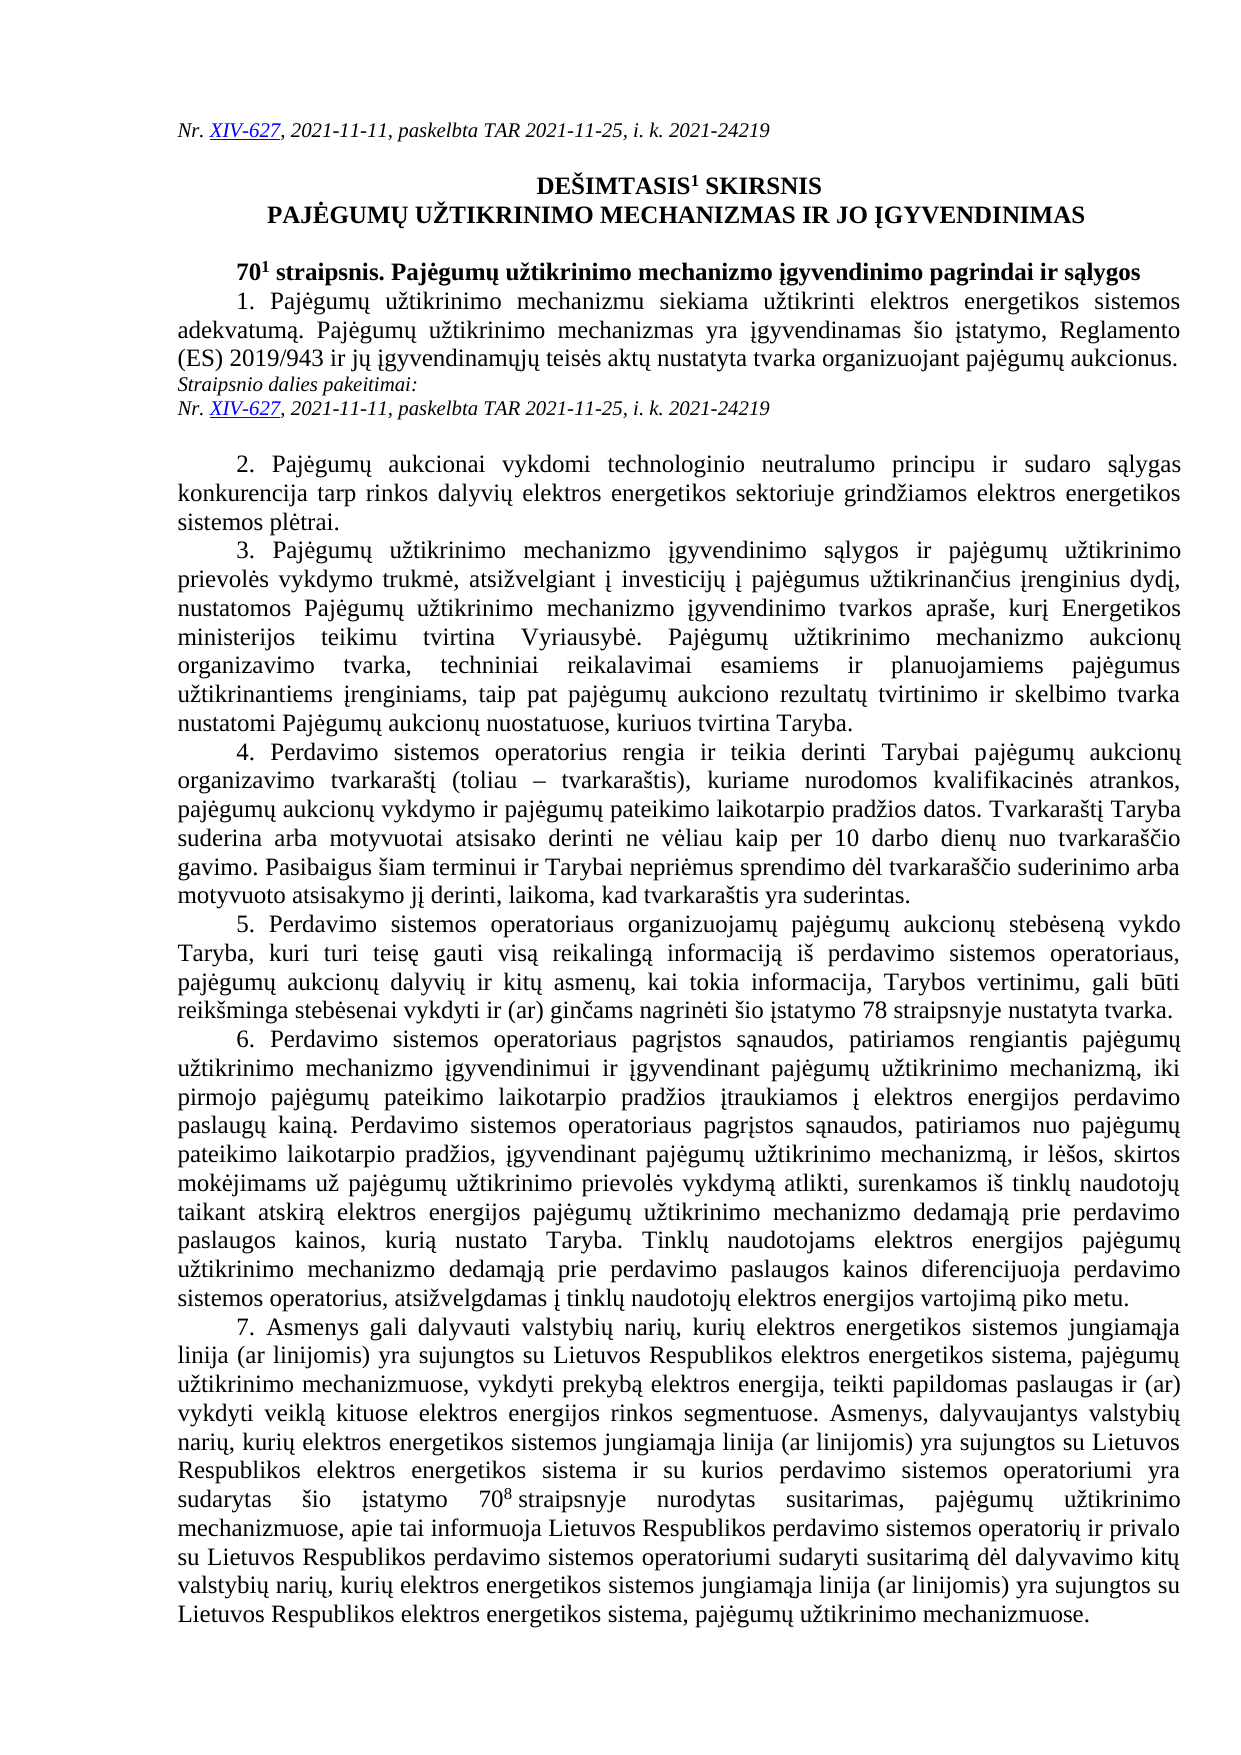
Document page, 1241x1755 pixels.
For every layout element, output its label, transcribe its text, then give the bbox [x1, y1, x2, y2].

text 2. Pajėgumų aukcionai vykdomi technologinio neutralumo principu ir sudaro sąlygas konkurencija tarp rinkos dalyvių elektros energetikos sektoriuje grindžiamos elektros energetikos sistemos plėtrai. [177, 449, 1181, 535]
text DEŠIMTASIS1 SKIRSNIS [177, 171, 1181, 200]
text 3. Pajėgumų užtikrinimo mechanizmo įgyvendinimo sąlygos ir pajėgumų užtikrinimo prievolės vykdymo trukmė, atsižvelgiant į investicijų į pajėgumus užtikrinančius įrenginius dydį, nustatomos Pajėgumų užtikrinimo mechanizmo įgyvendinimo tvarkos apraše, kurį Energetikos ministerijos teikimu tvirtina Vyriausybė. Pajėgumų užtikrinimo mechanizmo aukcionų organizavimo tvarka, techniniai reikalavimai esamiems ir planuojamiems pajėgumus užtikrinantiems įrenginiams, taip pat pajėgumų aukciono rezultatų tvirtinimo ir skelbimo tvarka nustatomi Pajėgumų aukcionų nuostatuose, kuriuos tvirtina Taryba. [177, 535, 1181, 737]
text 7. Asmenys gali dalyvauti valstybių narių, kurių elektros energetikos sistemos jungiamąja linija (ar linijomis) yra sujungtos su Lietuvos Respublikos elektros energetikos sistema, pajėgumų užtikrinimo mechanizmuose, vykdyti prekybą elektros energija, teikti papildomas paslaugas ir (ar) vykdyti veiklą kituose elektros energijos rinkos segmentuose. Asmenys, dalyvaujantys valstybių narių, kurių elektros energetikos sistemos jungiamąja linija (ar linijomis) yra sujungtos su Lietuvos Respublikos elektros energetikos sistema ir su kurios perdavimo sistemos operatoriumi yra sudarytas šio įstatymo 708 straipsnyje nurodytas susitarimas, pajėgumų užtikrinimo mechanizmuose, apie tai informuoja Lietuvos Respublikos perdavimo sistemos operatorių ir privalo su Lietuvos Respublikos perdavimo sistemos operatoriumi sudaryti susitarimą dėl dalyvavimo kitų valstybių narių, kurių elektros energetikos sistemos jungiamąja linija (ar linijomis) yra sujungtos su Lietuvos Respublikos elektros energetikos sistema, pajėgumų užtikrinimo mechanizmuose. [177, 1312, 1181, 1628]
text 1. Pajėgumų užtikrinimo mechanizmu siekiama užtikrinti elektros energetikos sistemos adekvatumą. Pajėgumų užtikrinimo mechanizmas yra įgyvendinamas šio įstatymo, Reglamento (ES) 2019/943 ir jų įgyvendinamųjų teisės aktų nustatyta tvarka organizuojant pajėgumų aukcionus. [177, 286, 1181, 372]
text 4. Perdavimo sistemos operatorius rengia ir teikia derinti Tarybai pajėgumų aukcionų organizavimo tvarkaraštį (toliau – tvarkaraštis), kuriame nurodomos kvalifikacinės atrankos, pajėgumų aukcionų vykdymo ir pajėgumų pateikimo laikotarpio pradžios datos. Tvarkaraštį Taryba suderina arba motyvuotai atsisako derinti ne vėliau kaip per 10 darbo dienų nuo tvarkaraščio gavimo. Pasibaigus šiam terminui ir Tarybai nepriėmus sprendimo dėl tvarkaraščio suderinimo arba motyvuoto atsisakymo jį derinti, laikoma, kad tvarkaraštis yra suderintas. [177, 737, 1181, 909]
text 6. Perdavimo sistemos operatoriaus pagrįstos sąnaudos, patiriamos rengiantis pajėgumų užtikrinimo mechanizmo įgyvendinimui ir įgyvendinant pajėgumų užtikrinimo mechanizmą, iki pirmojo pajėgumų pateikimo laikotarpio pradžios įtraukiamos į elektros energijos perdavimo paslaugų kainą. Perdavimo sistemos operatoriaus pagrįstos sąnaudos, patiriamos nuo pajėgumų pateikimo laikotarpio pradžios, įgyvendinant pajėgumų užtikrinimo mechanizmą, ir lėšos, skirtos mokėjimams už pajėgumų užtikrinimo prievolės vykdymą atlikti, surenkamos iš tinklų naudotojų taikant atskirą elektros energijos pajėgumų užtikrinimo mechanizmo dedamąją prie perdavimo paslaugos kainos, kurią nustato Taryba. Tinklų naudotojams elektros energijos pajėgumų užtikrinimo mechanizmo dedamąją prie perdavimo paslaugos kainos diferencijuoja perdavimo sistemos operatorius, atsižvelgdamas į tinklų naudotojų elektros energijos vartojimą piko metu. [177, 1024, 1181, 1312]
text Straipsnio dalies pakeitimai: [177, 372, 1181, 396]
text 5. Perdavimo sistemos operatoriaus organizuojamų pajėgumų aukcionų stebėseną vykdo Taryba, kuri turi teisę gauti visą reikalingą informaciją iš perdavimo sistemos operatoriaus, pajėgumų aukcionų dalyvių ir kitų asmenų, kai tokia informacija, Tarybos vertinimu, gali būti reikšminga stebėsenai vykdyti ir (ar) ginčams nagrinėti šio įstatymo 78 straipsnyje nustatyta tvarka. [177, 909, 1181, 1024]
text Nr. XIV-627, 2021-11-11, paskelbta TAR 2021-11-25, i. k. 2021-24219 [177, 396, 1181, 420]
text 701 straipsnis. Pajėgumų užtikrinimo mechanizmo įgyvendinimo pagrindai ir sąlygos [177, 257, 1181, 286]
text Nr. XIV-627, 2021-11-11, paskelbta TAR 2021-11-25, i. k. 2021-24219 [177, 118, 1181, 142]
text PAJĖGUMŲ UŽTIKRINIMO MECHANIZMAS IR JO ĮGYVENDINIMAS [177, 200, 1181, 228]
